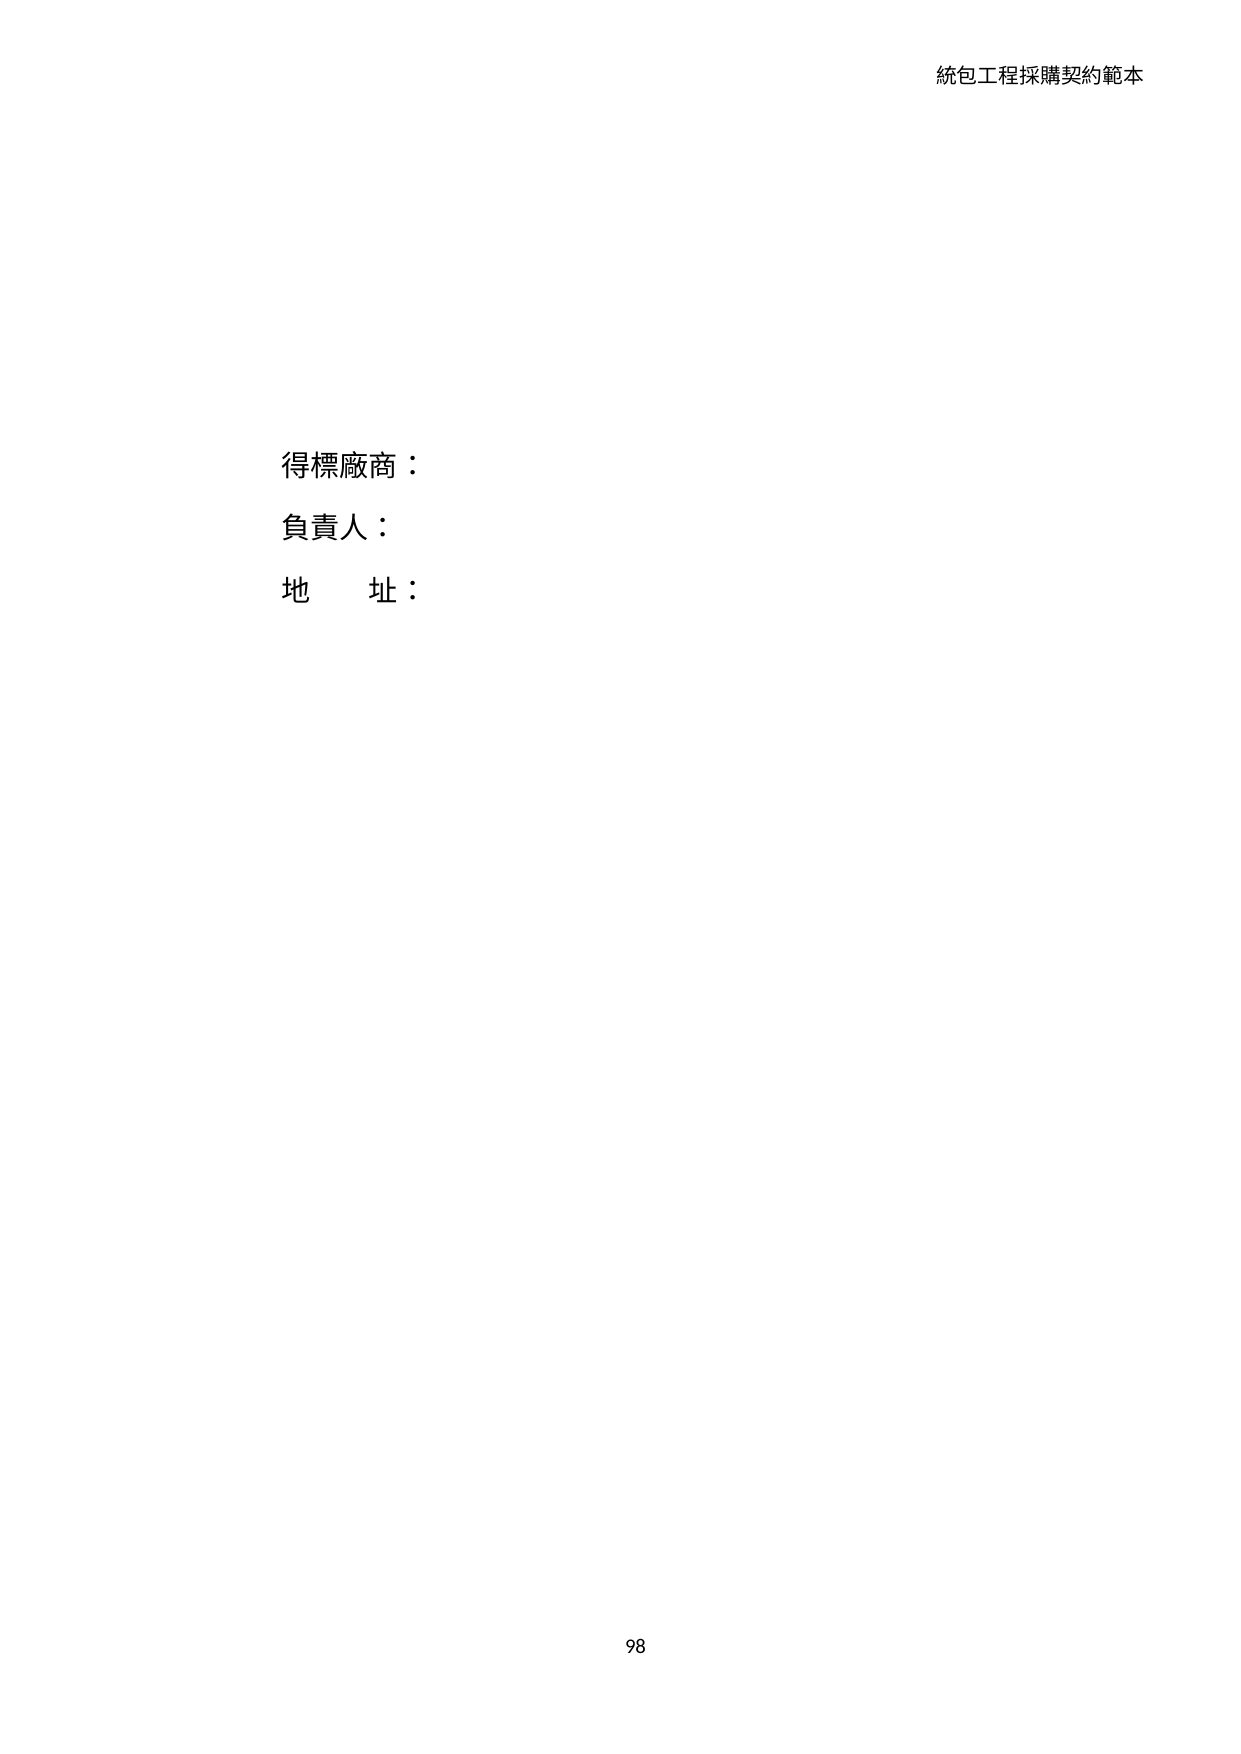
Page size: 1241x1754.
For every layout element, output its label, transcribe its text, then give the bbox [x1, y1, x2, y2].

text 負責人： [281, 484, 1144, 547]
text 得標廠商： [281, 422, 1144, 484]
text 地 址： [281, 547, 1144, 609]
